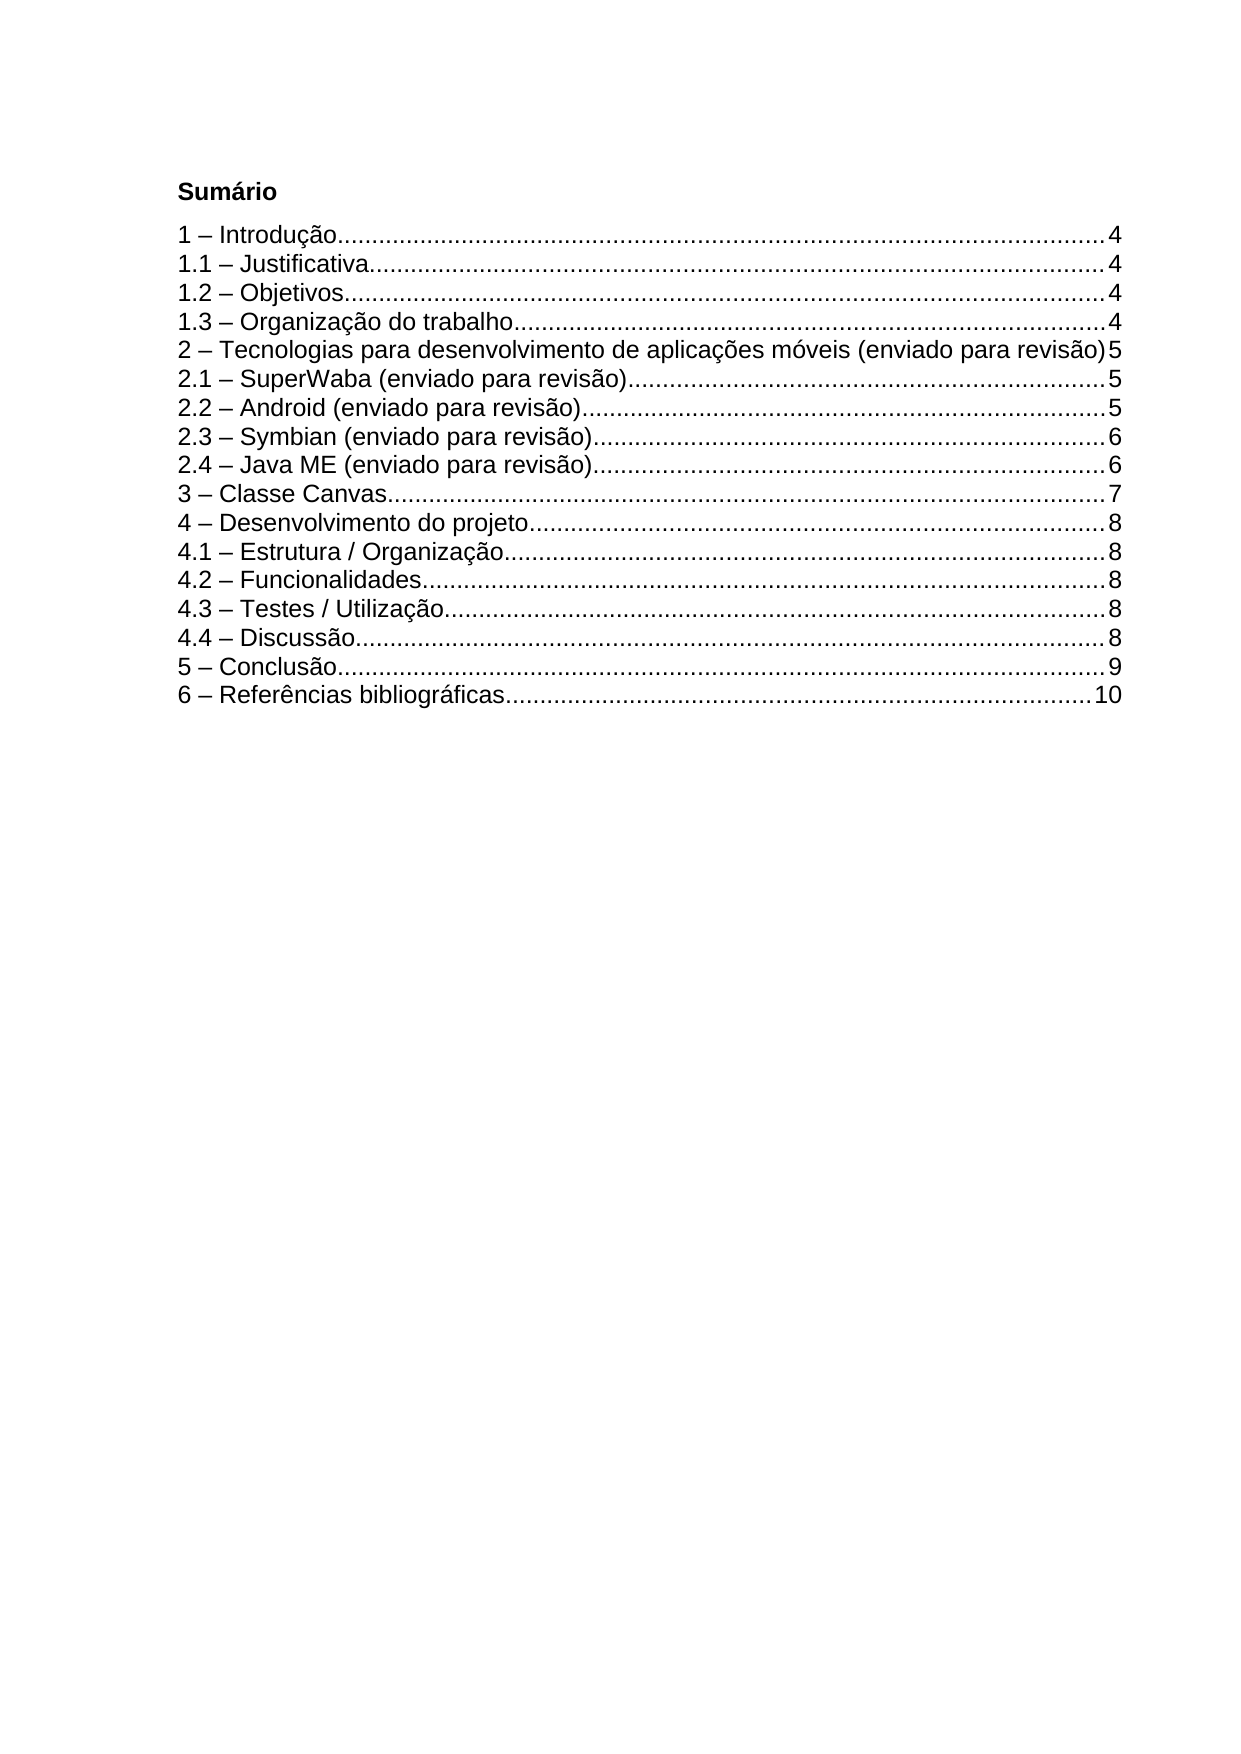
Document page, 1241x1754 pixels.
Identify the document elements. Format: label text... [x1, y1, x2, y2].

text 2.1 – SuperWaba (enviado para revisão) 5 [177, 364, 1122, 393]
text 4.2 – Funcionalidades 8 [177, 565, 1122, 594]
text 1.3 – Organização do trabalho 4 [177, 307, 1122, 335]
text 1.1 – Justificativa 4 [177, 249, 1122, 278]
text 4.4 – Discussão 8 [177, 623, 1122, 652]
text 2.2 – Android (enviado para revisão) 5 [177, 393, 1122, 422]
text 1 – Introdução 4 [177, 220, 1122, 249]
text 4.1 – Estrutura / Organização 8 [177, 537, 1122, 565]
subtitle Sumário [177, 177, 1122, 206]
text 2.3 – Symbian (enviado para revisão) 6 [177, 422, 1122, 450]
text 4 – Desenvolvimento do projeto 8 [177, 508, 1122, 537]
text 3 – Classe Canvas 7 [177, 479, 1122, 508]
text 2.4 – Java ME (enviado para revisão) 6 [177, 450, 1122, 479]
text 2 – Tecnologias para desenvolvimento de aplicações móveis (enviado para revisão) 5 [177, 335, 1122, 364]
text 5 – Conclusão 9 [177, 652, 1122, 680]
text 4.3 – Testes / Utilização 8 [177, 594, 1122, 623]
text 1.2 – Objetivos 4 [177, 278, 1122, 307]
text 6 – Referências bibliográficas 10 [177, 680, 1122, 709]
